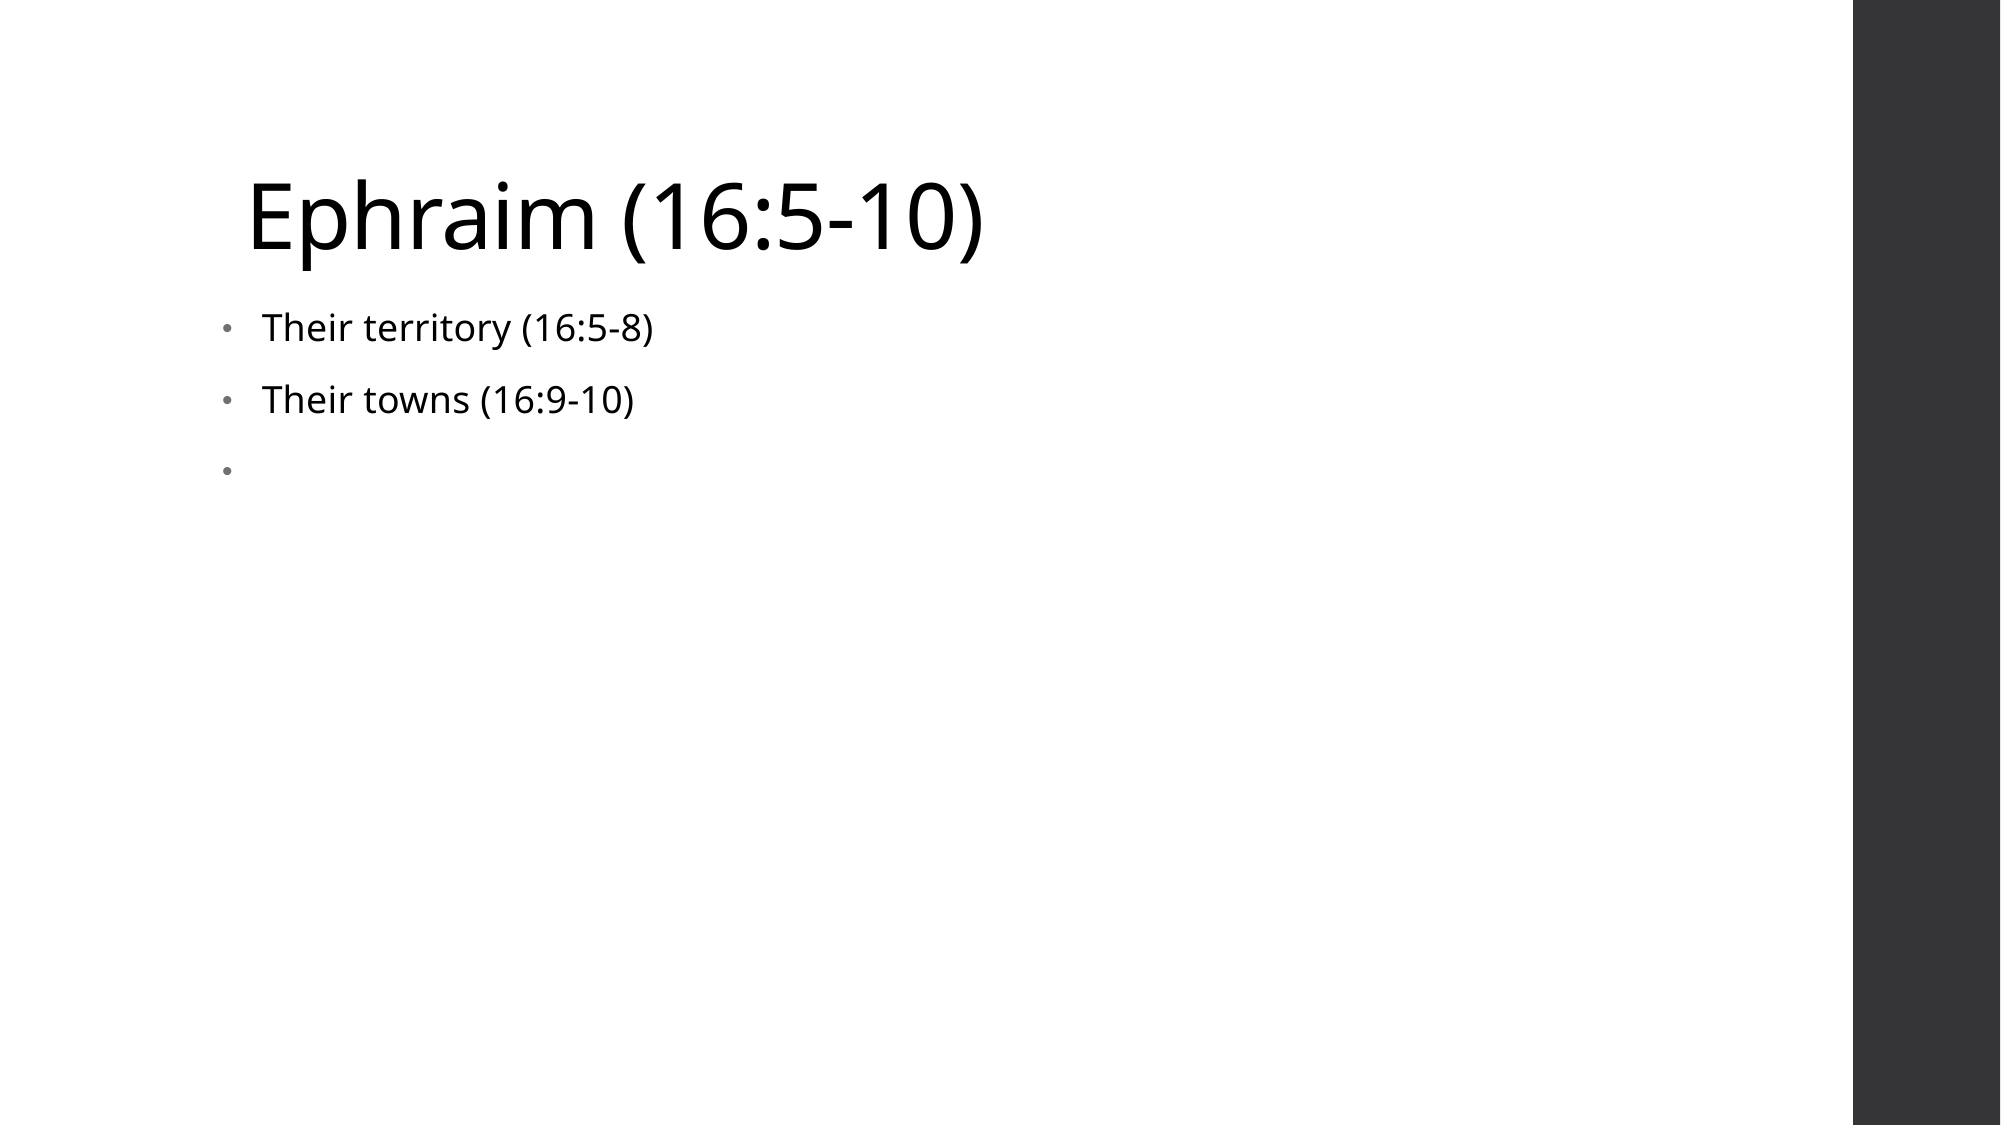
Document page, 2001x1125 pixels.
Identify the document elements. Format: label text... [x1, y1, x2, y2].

title Ephraim (16:5-10) [206, 60, 1797, 278]
list Their territory (16:5-8) Their towns (16:9-10) [206, 299, 1617, 1014]
